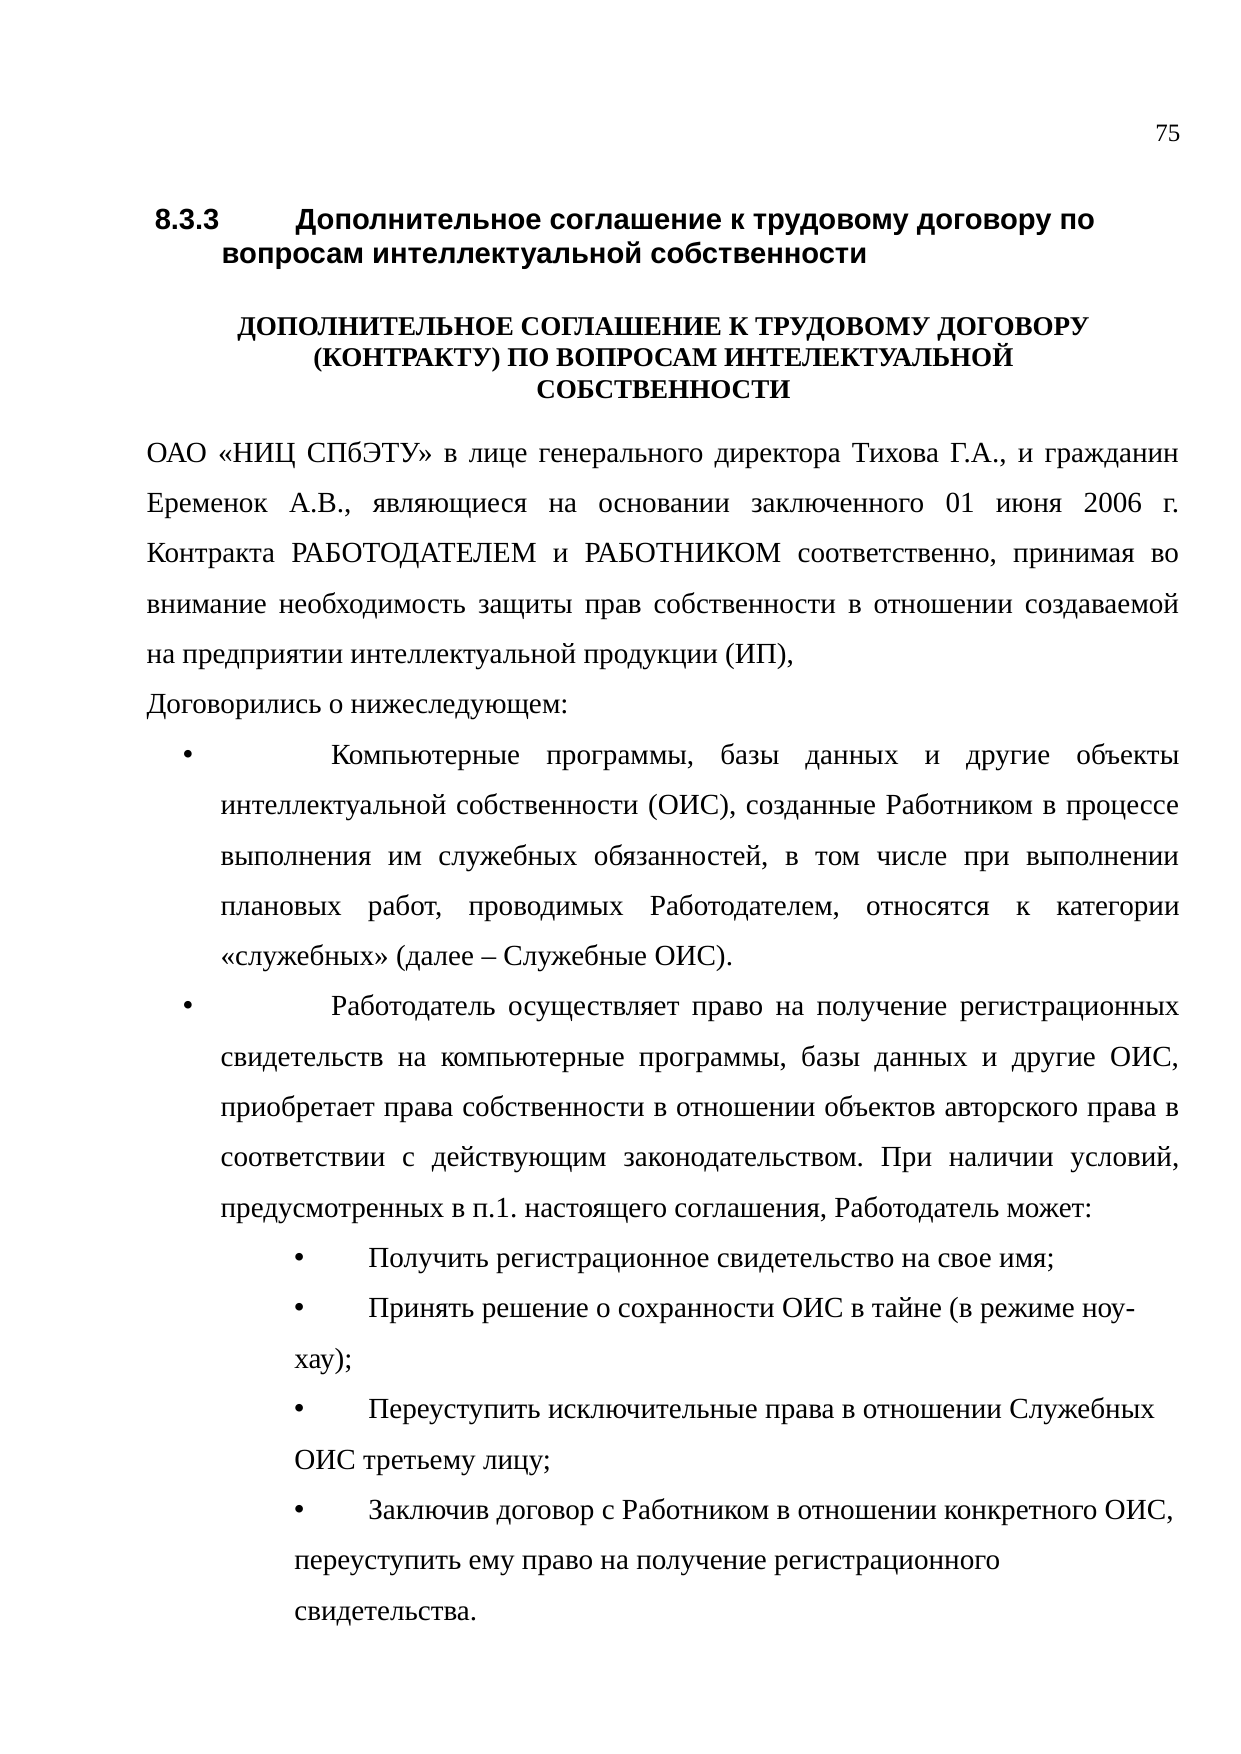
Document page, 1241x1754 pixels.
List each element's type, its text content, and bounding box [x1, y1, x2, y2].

list Компьютерные программы, базы данных и другие объекты интеллектуальной собственности (ОИС), созданные Работником в процессе выполнения им служебных обязанностей, в том числе при выполнении плановых работ, проводимых Работодателем, относятся к категории «служебных» (далее – Служебные ОИС). [183, 737, 1180, 972]
list Переуступить исключительные права в отношении Служебных ОИС третьему лицу; [294, 1391, 1180, 1475]
list Получить регистрационное свидетельство на свое имя; [294, 1240, 1180, 1274]
list Работодатель осуществляет право на получение регистрационных свидетельств на компьютерные программы, базы данных и другие ОИС, приобретает права собственности в отношении объектов авторского права в соответствии с действующим законодательством. При наличии условий, предусмотренных в п.1. настоящего соглашения, Работодатель может: [183, 988, 1180, 1223]
text Договорились о нижеследующем: [146, 687, 1180, 720]
list Заключив договор с Работником в отношении конкретного ОИС, переуступить ему право на получение регистрационного свидетельства. [294, 1492, 1180, 1626]
text ОАО «НИЦ СПбЭТУ» в лице генерального директора Тихова Г.А., и гражданин Еременок А.В., являющиеся на основании заключенного 01 июня 2006 г. Контракта РАБОТОДАТЕЛЕМ и РАБОТНИКОМ соответственно, принимая во внимание необходимость защиты прав собственности в отношении создаваемой на предприятии интеллектуальной продукции (ИП), [146, 435, 1180, 670]
list Принять решение о сохранности ОИС в тайне (в режиме ноу-хау); [294, 1291, 1180, 1374]
subtitle Дополнительное соглашение к трудовому договору по вопросам интеллектуальной собственности [146, 202, 1180, 269]
text (КОНТРАКТУ) ПО ВОПРОСАМ ИНТЕЛЕКТУАЛЬНОЙ [146, 342, 1180, 373]
text ДОПОЛНИТЕЛЬНОЕ СОГЛАШЕНИЕ К ТРУДОВОМУ ДОГОВОРУ [146, 310, 1180, 342]
text СОБСТВЕННОСТИ [146, 373, 1180, 404]
